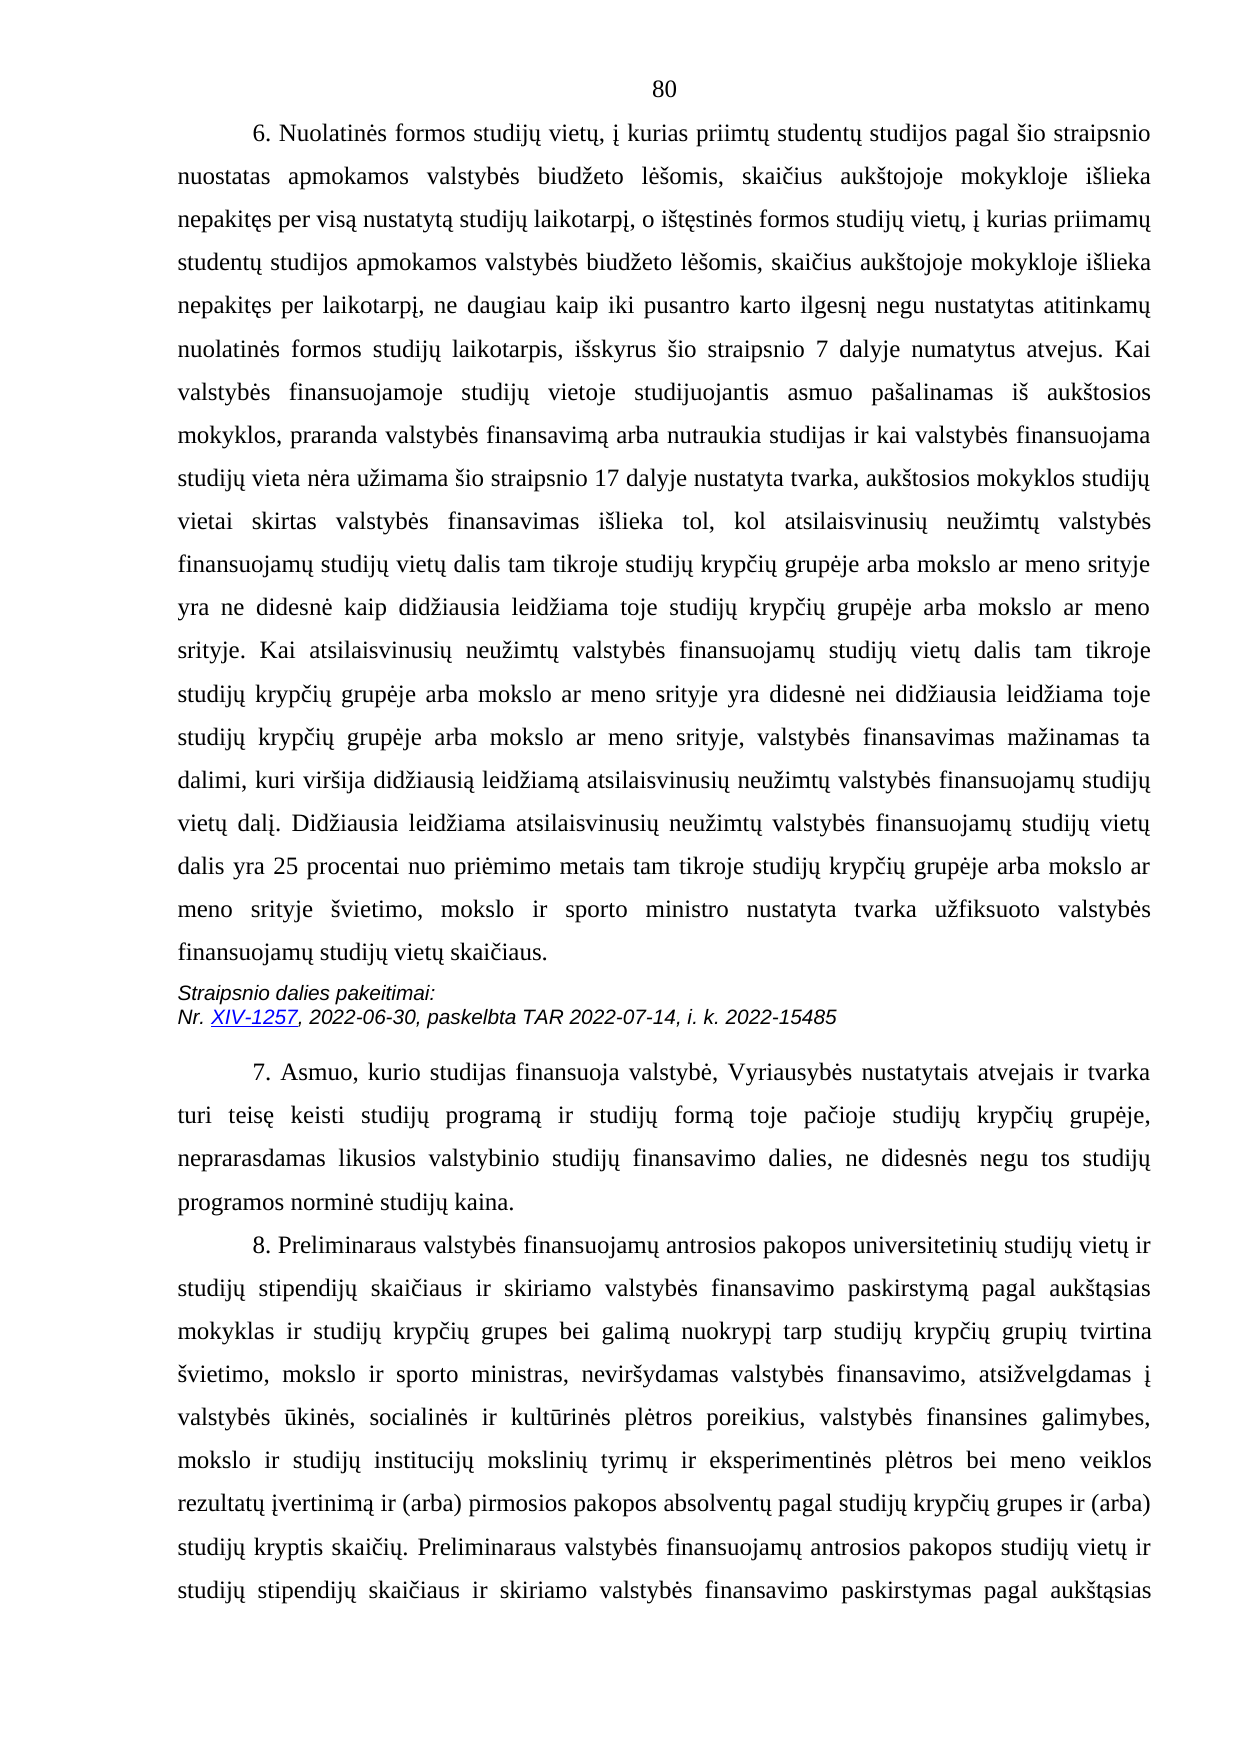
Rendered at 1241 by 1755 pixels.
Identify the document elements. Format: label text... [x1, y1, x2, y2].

text Nr. XIV-1257, 2022-06-30, paskelbta TAR 2022-07-14, i. k. 2022-15485 [177, 1004, 1152, 1028]
text 8. Preliminaraus valstybės finansuojamų antrosios pakopos universitetinių studijų vietų ir studijų stipendijų skaičiaus ir skiriamo valstybės finansavimo paskirstymą pagal aukštąsias mokyklas ir studijų krypčių grupes bei galimą nuokrypį tarp studijų krypčių grupių tvirtina švietimo, mokslo ir sporto ministras, neviršydamas valstybės finansavimo, atsižvelgdamas į valstybės ūkinės, socialinės ir kultūrinės plėtros poreikius, valstybės finansines galimybes, mokslo ir studijų institucijų mokslinių tyrimų ir eksperimentinės plėtros bei meno veiklos rezultatų įvertinimą ir (arba) pirmosios pakopos absolventų pagal studijų krypčių grupes ir (arba) studijų kryptis skaičių. Preliminaraus valstybės finansuojamų antrosios pakopos studijų vietų ir studijų stipendijų skaičiaus ir skiriamo valstybės finansavimo paskirstymas pagal aukštąsias [177, 1230, 1152, 1603]
text Straipsnio dalies pakeitimai: [177, 981, 1152, 1004]
text 6. Nuolatinės formos studijų vietų, į kurias priimtų studentų studijos pagal šio straipsnio nuostatas apmokamos valstybės biudžeto lėšomis, skaičius aukštojoje mokykloje išlieka nepakitęs per visą nustatytą studijų laikotarpį, o ištęstinės formos studijų vietų, į kurias priimamų studentų studijos apmokamos valstybės biudžeto lėšomis, skaičius aukštojoje mokykloje išlieka nepakitęs per laikotarpį, ne daugiau kaip iki pusantro karto ilgesnį negu nustatytas atitinkamų nuolatinės formos studijų laikotarpis, išskyrus šio straipsnio 7 dalyje numatytus atvejus. Kai valstybės finansuojamoje studijų vietoje studijuojantis asmuo pašalinamas iš aukštosios mokyklos, praranda valstybės finansavimą arba nutraukia studijas ir kai valstybės finansuojama studijų vieta nėra užimama šio straipsnio 17 dalyje nustatyta tvarka, aukštosios mokyklos studijų vietai skirtas valstybės finansavimas išlieka tol, kol atsilaisvinusių neužimtų valstybės finansuojamų studijų vietų dalis tam tikroje studijų krypčių grupėje arba mokslo ar meno srityje yra ne didesnė kaip didžiausia leidžiama toje studijų krypčių grupėje arba mokslo ar meno srityje. Kai atsilaisvinusių neužimtų valstybės finansuojamų studijų vietų dalis tam tikroje studijų krypčių grupėje arba mokslo ar meno srityje yra didesnė nei didžiausia leidžiama toje studijų krypčių grupėje arba mokslo ar meno srityje, valstybės finansavimas mažinamas ta dalimi, kuri viršija didžiausią leidžiamą atsilaisvinusių neužimtų valstybės finansuojamų studijų vietų dalį. Didžiausia leidžiama atsilaisvinusių neužimtų valstybės finansuojamų studijų vietų dalis yra 25 procentai nuo priėmimo metais tam tikroje studijų krypčių grupėje arba mokslo ar meno srityje švietimo, mokslo ir sporto ministro nustatyta tvarka užfiksuoto valstybės finansuojamų studijų vietų skaičiaus. [177, 118, 1152, 966]
text 7. Asmuo, kurio studijas finansuoja valstybė, Vyriausybės nustatytais atvejais ir tvarka turi teisę keisti studijų programą ir studijų formą toje pačioje studijų krypčių grupėje, neprarasdamas likusios valstybinio studijų finansavimo dalies, ne didesnės negu tos studijų programos norminė studijų kaina. [177, 1057, 1152, 1215]
